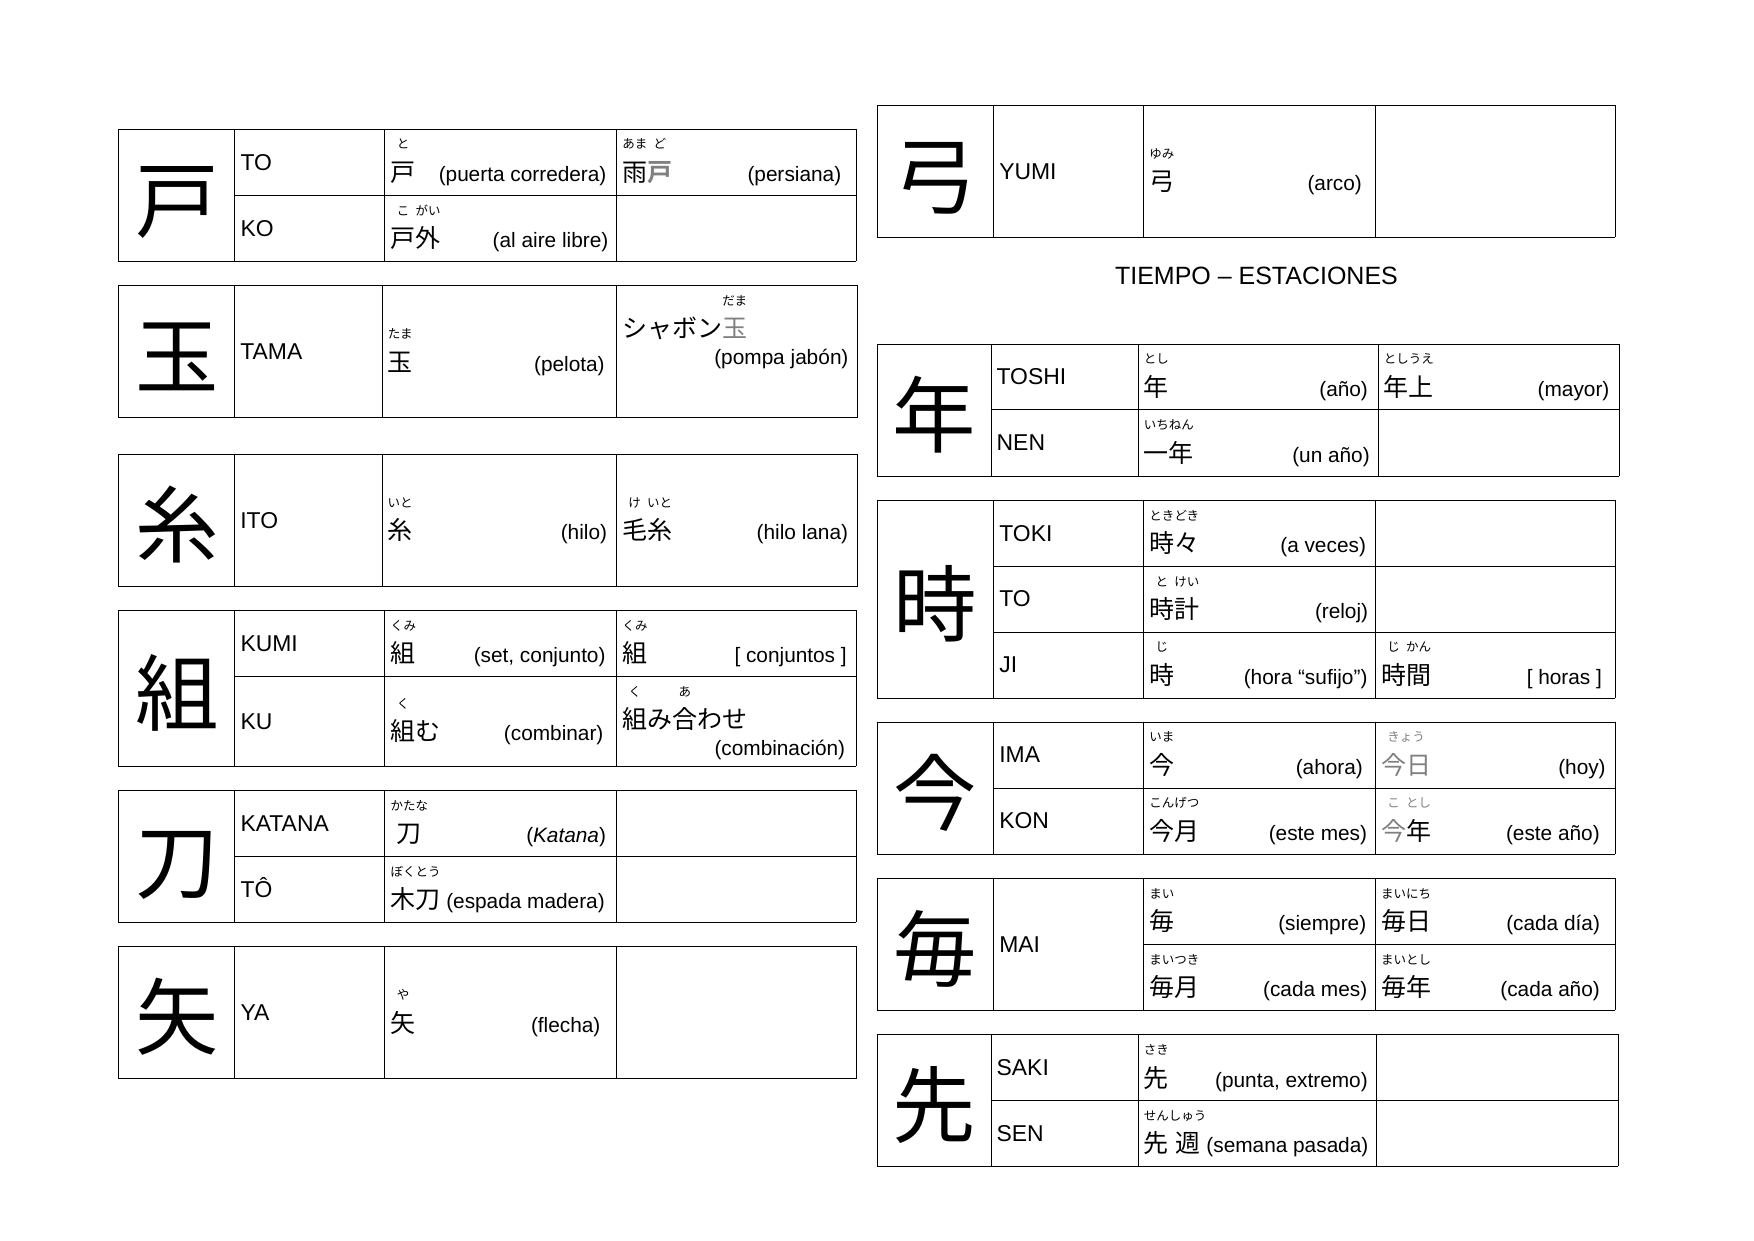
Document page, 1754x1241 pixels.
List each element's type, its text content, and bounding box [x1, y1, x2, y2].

table_header 弓ゆみ (arco) [1144, 106, 1375, 237]
table_cell 毎まい年とし (cada año) [1376, 945, 1615, 1010]
table_header 組くみ [ conjuntos ] [617, 611, 856, 676]
table_header 今 [878, 723, 993, 854]
table_cell TÔ [235, 857, 384, 922]
table_cell KU [235, 677, 384, 766]
table_header 年とし (año) [1139, 345, 1378, 409]
table_header [617, 947, 856, 1078]
table_cell 木ぼく刀とう (espada madera) [385, 857, 616, 922]
table_header YA [235, 947, 384, 1078]
table_cell [617, 196, 856, 261]
table_header TOKI [994, 501, 1143, 566]
table_header 毛け糸いと (hilo lana) [617, 455, 857, 586]
table_header [1376, 501, 1615, 566]
table_cell [1379, 410, 1619, 476]
table_header 雨あま戸ど (persiana) [617, 130, 856, 194]
table_cell 今こん月げつ (este mes) [1144, 789, 1375, 854]
table_header 組 [119, 611, 234, 766]
table_header 時 [878, 501, 993, 697]
table_cell NEN [992, 410, 1138, 476]
table_cell 一いち年ねん (un año) [1139, 410, 1378, 476]
table_cell 毎まい月つき (cada mes) [1144, 945, 1375, 1010]
table_header KUMI [235, 611, 384, 676]
table_header 糸 [119, 455, 234, 586]
table_cell 時と計けい (reloj) [1144, 567, 1375, 632]
table_header 刀 [119, 791, 234, 922]
text TIEMPO – ESTACIONES [877, 261, 1636, 290]
table_header 玉 [119, 286, 234, 417]
table_cell 組くみ合あわせ (combinación) [617, 677, 856, 766]
table_header 玉たま (pelota) [383, 286, 616, 417]
table_cell 今こ年とし (este año) [1376, 789, 1615, 854]
table_header 年 [878, 345, 991, 476]
table_cell [1376, 567, 1615, 632]
table_header 先さき (punta, extremo) [1139, 1035, 1376, 1100]
table_cell 戸こ外がい (al aire libre) [385, 196, 616, 261]
table_cell [1377, 1101, 1618, 1166]
table_header TAMA [235, 286, 382, 417]
table_header 戸と (puerta corredera) [385, 130, 616, 194]
table_header [617, 791, 856, 856]
table_header TO [235, 130, 384, 194]
table_header 先 [878, 1035, 991, 1166]
table_header [1376, 106, 1615, 237]
table_header 今いま (ahora) [1144, 723, 1375, 787]
table_header 年とし上うえ (mayor) [1379, 345, 1619, 409]
table_header 弓 [878, 106, 993, 237]
table_cell JI [994, 633, 1143, 697]
table_header 毎まい (siempre) [1144, 879, 1375, 944]
table_cell 時じ間かん [ horas ] [1376, 633, 1615, 697]
table_header 毎 [878, 879, 993, 1010]
table_cell 先せん週しゅう(semana pasada) [1139, 1101, 1376, 1166]
table_header MAI [994, 879, 1143, 1010]
table_header 矢 [119, 947, 234, 1078]
table_cell 時じ (hora “sufijo”) [1144, 633, 1375, 697]
table_header 時とき々どき (a veces) [1144, 501, 1375, 566]
table_header 戸 [119, 130, 234, 261]
table_header 今日きょう (hoy) [1376, 723, 1615, 787]
table_cell KO [235, 196, 384, 261]
table_header IMA [994, 723, 1143, 787]
table_header YUMI [994, 106, 1143, 237]
table_header 矢や (flecha) [385, 947, 616, 1078]
table_header 刀かたな (Katana) [385, 791, 616, 856]
table_cell KON [994, 789, 1143, 854]
table_header KATANA [235, 791, 384, 856]
table_header 組くみ (set, conjunto) [385, 611, 616, 676]
table_header TOSHI [992, 345, 1138, 409]
table_cell SEN [992, 1101, 1138, 1166]
table_cell 組くむ (combinar) [385, 677, 616, 766]
table_cell [617, 857, 856, 922]
table_header [1377, 1035, 1618, 1100]
table_header ITO [235, 455, 382, 586]
table_header 糸いと (hilo) [383, 455, 616, 586]
table_cell TO [994, 567, 1143, 632]
table_header シャボン玉だま (pompa jabón) [617, 286, 857, 417]
table_header 毎まい日にち (cada día) [1376, 879, 1615, 944]
table_header SAKI [992, 1035, 1138, 1100]
